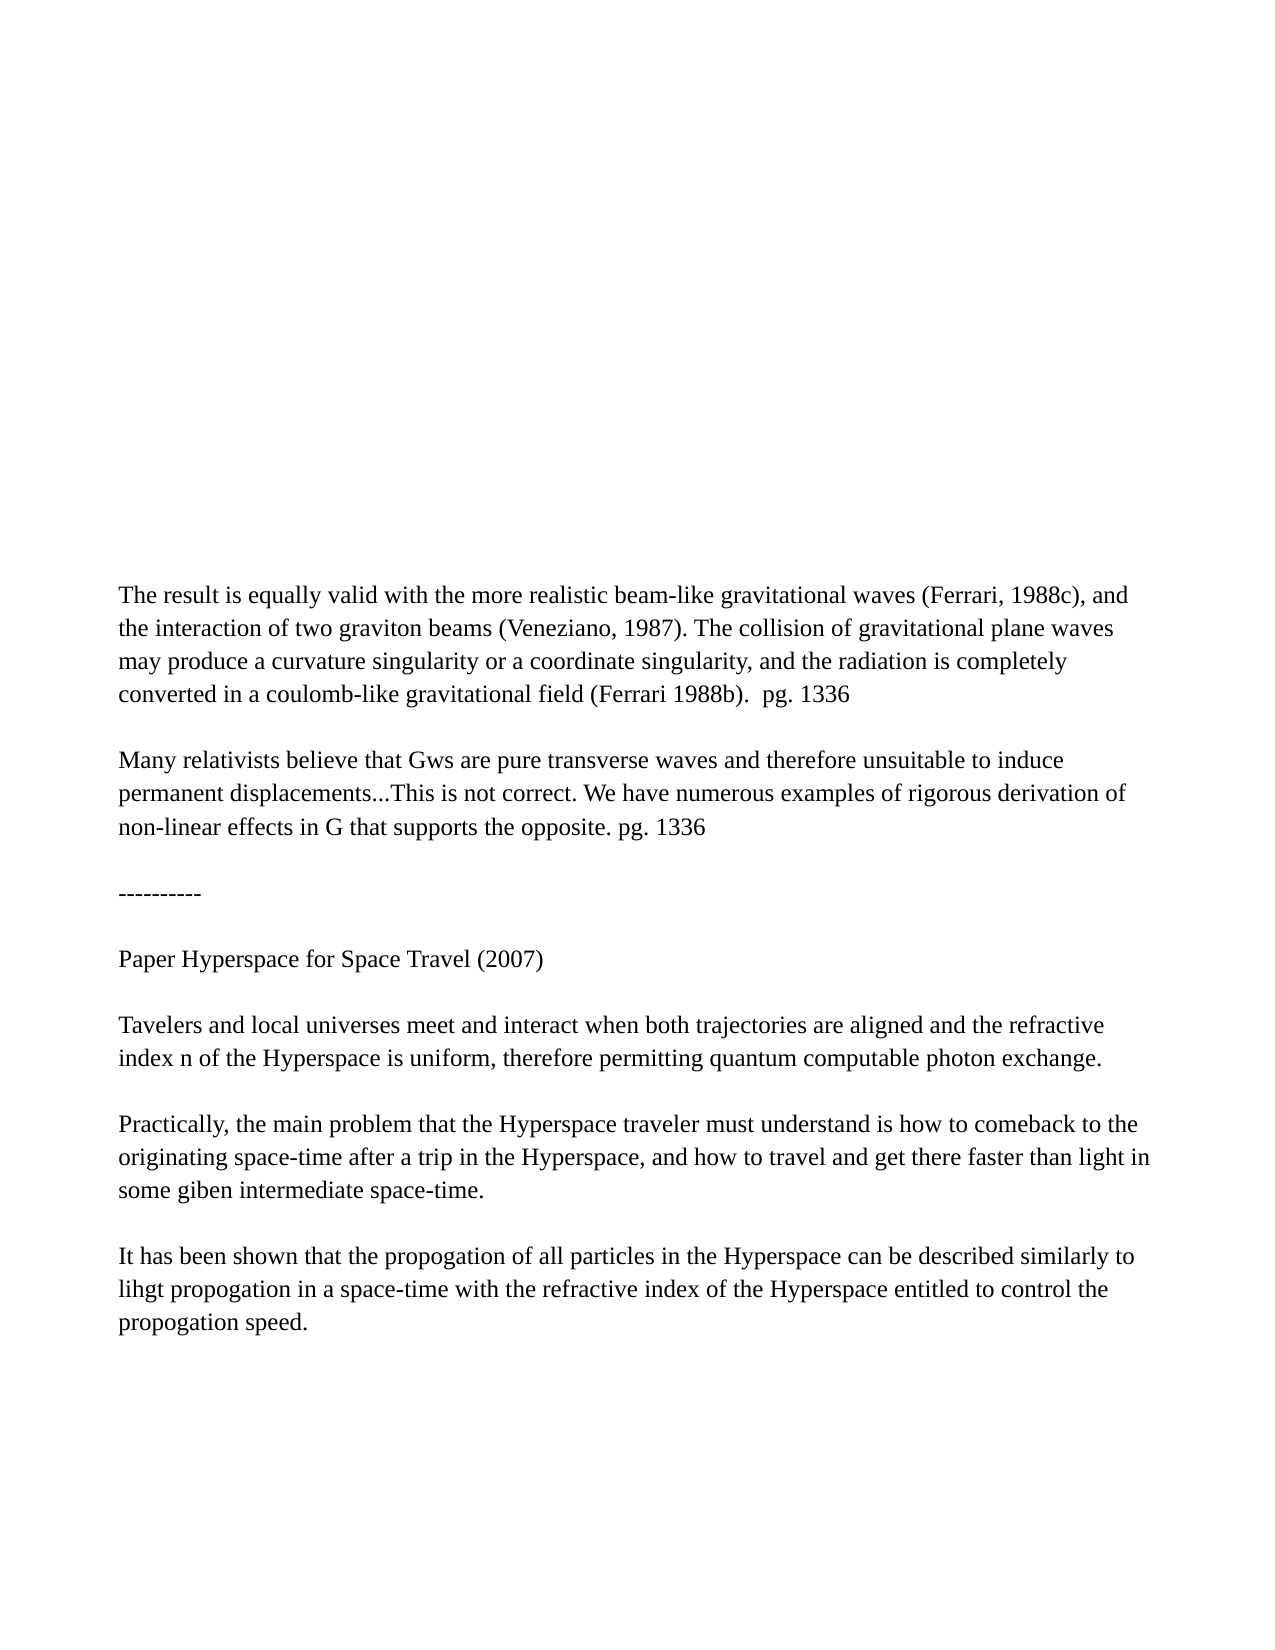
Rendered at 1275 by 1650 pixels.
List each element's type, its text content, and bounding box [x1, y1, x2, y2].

text It has been shown that the propogation of all particles in the Hyperspace can be described similarly to lihgt propogation in a space-time with the refractive index of the Hyperspace entitled to control the propogation speed. [118, 1241, 1157, 1336]
text Tavelers and local universes meet and interact when both trajectories are aligned and the refractive index n of the Hyperspace is uniform, therefore permitting quantum computable photon exchange. [118, 1010, 1157, 1071]
text The result is equally valid with the more realistic beam-like gravitational waves (Ferrari, 1988c), and the interaction of two graviton beams (Veneziano, 1987). The collision of gravitational plane waves may produce a curvature singularity or a coordinate singularity, and the radiation is completely converted in a coulomb-like gravitational field (Ferrari 1988b). pg. 1336 [118, 580, 1157, 708]
text Paper Hyperspace for Space Travel (2007) [118, 944, 1157, 972]
text Many relativists believe that Gws are pure transverse waves and therefore unsuitable to induce permanent displacements...This is not correct. We have numerous examples of rigorous derivation of non-linear effects in G that supports the opposite. pg. 1336 [118, 746, 1157, 840]
text ---------- [118, 878, 1157, 906]
text Practically, the main problem that the Hyperspace traveler must understand is how to comeback to the originating space-time after a trip in the Hyperspace, and how to travel and get there faster than light in some giben intermediate space-time. [118, 1109, 1157, 1203]
